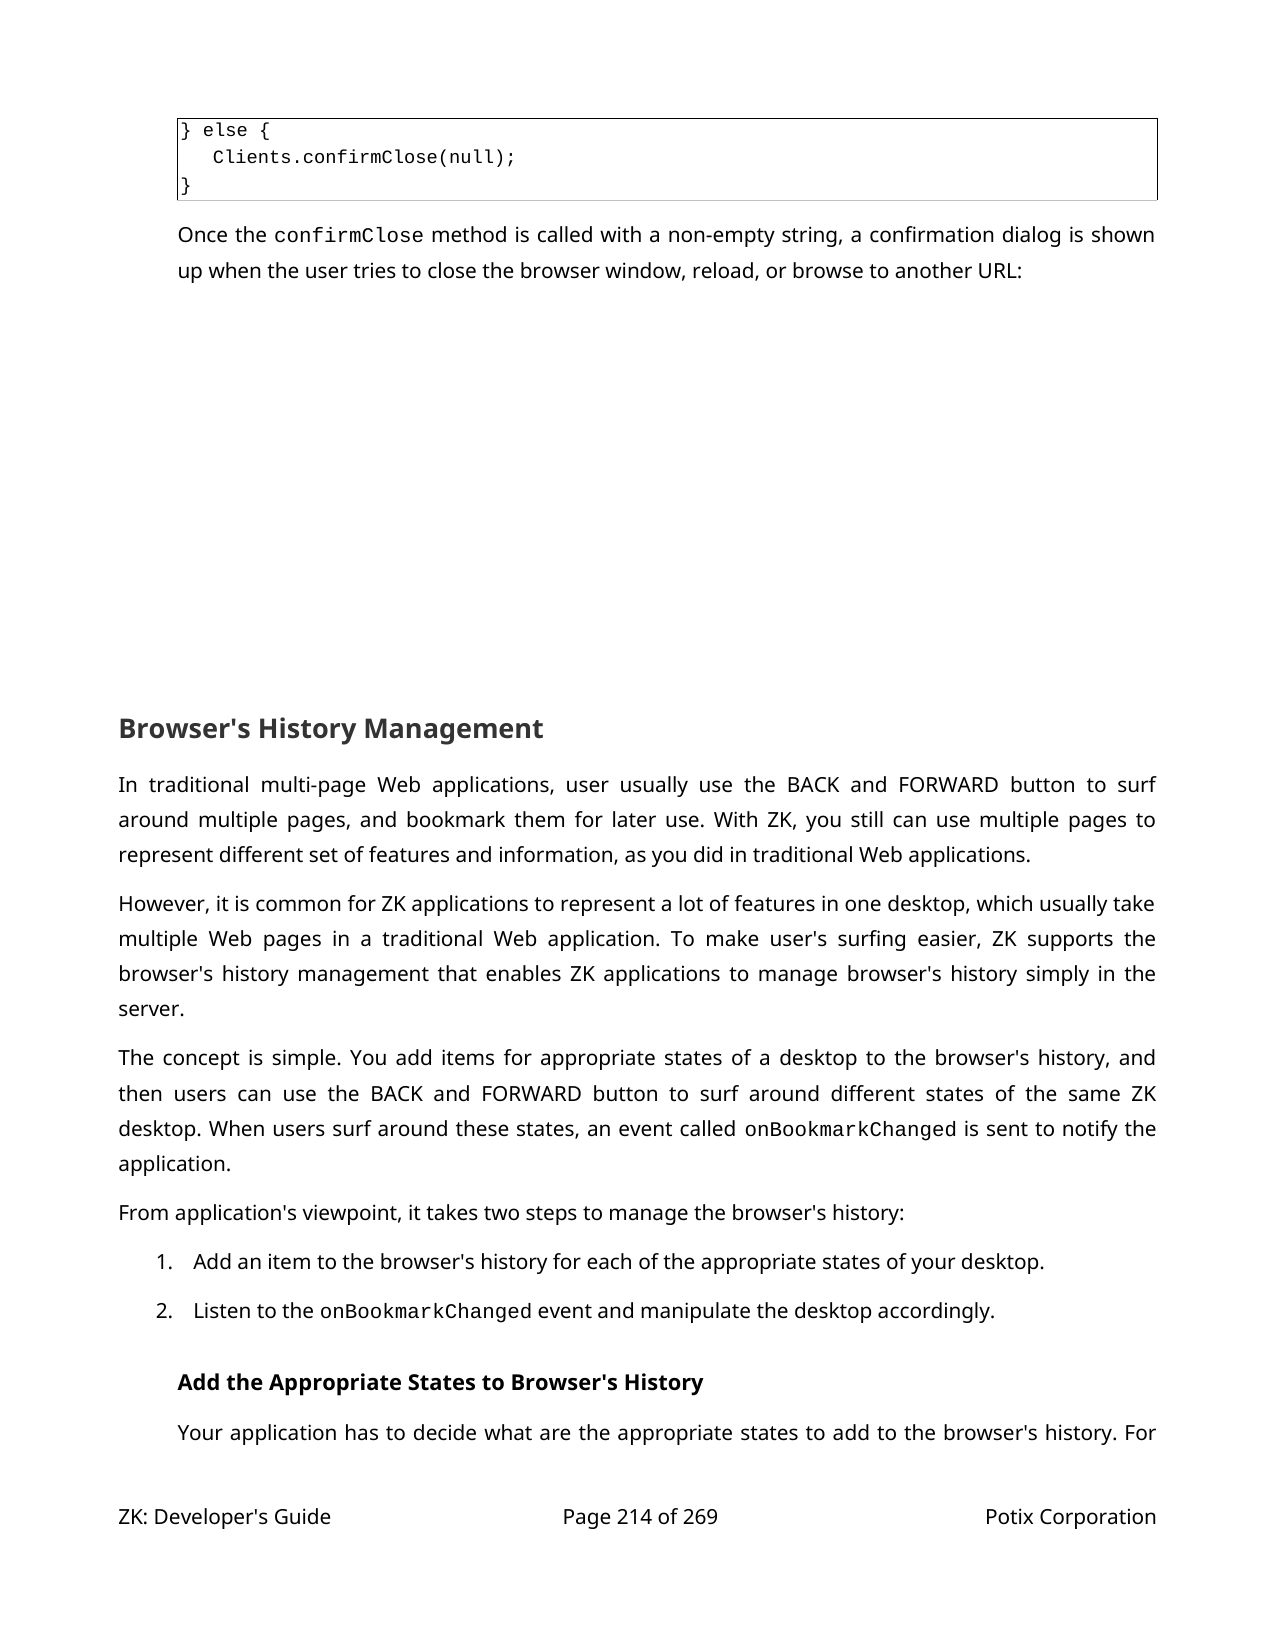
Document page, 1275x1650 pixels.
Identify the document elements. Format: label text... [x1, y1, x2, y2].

text } else { [178, 119, 1157, 142]
text However, it is common for ZK applications to represent a lot of features in one desktop, which usually take multiple Web pages in a traditional Web application. To make user's surfing easier, ZK supports the browser's history management that enables ZK applications to manage browser's history simply in the server. [118, 889, 1157, 1023]
text From application's viewpoint, it takes two steps to manage the browser's history: [118, 1198, 1157, 1226]
text In traditional multi-page Web applications, user usually use the BACK and FORWARD button to surf around multiple pages, and bookmark them for later use. With ZK, you still can use multiple pages to represent different set of features and information, as you did in traditional Web applications. [118, 770, 1157, 868]
text Your application has to decide what are the appropriate states to add to the browser's history. For [177, 1418, 1157, 1446]
text The concept is simple. You add items for appropriate states of a desktop to the browser's history, and then users can use the BACK and FORWARD button to surf around different states of the same ZK desktop. When users surf around these states, an event called onBookmarkChanged is sent to notify the application. [118, 1043, 1157, 1178]
text Once the confirmClose method is called with a non-empty string, a confirmation dialog is shown up when the user tries to close the browser window, reload, or browse to another URL: [177, 220, 1157, 284]
text } [178, 172, 1157, 200]
list Listen to the onBookmarkChanged event and manipulate the desktop accordingly. [156, 1296, 1157, 1324]
subtitle Browser's History Management [118, 709, 1157, 746]
text Clients.confirmClose(null); [178, 145, 1157, 169]
subtitle Add the Appropriate States to Browser's History [177, 1367, 1157, 1397]
list Add an item to the browser's history for each of the appropriate states of your desktop. [156, 1247, 1157, 1275]
